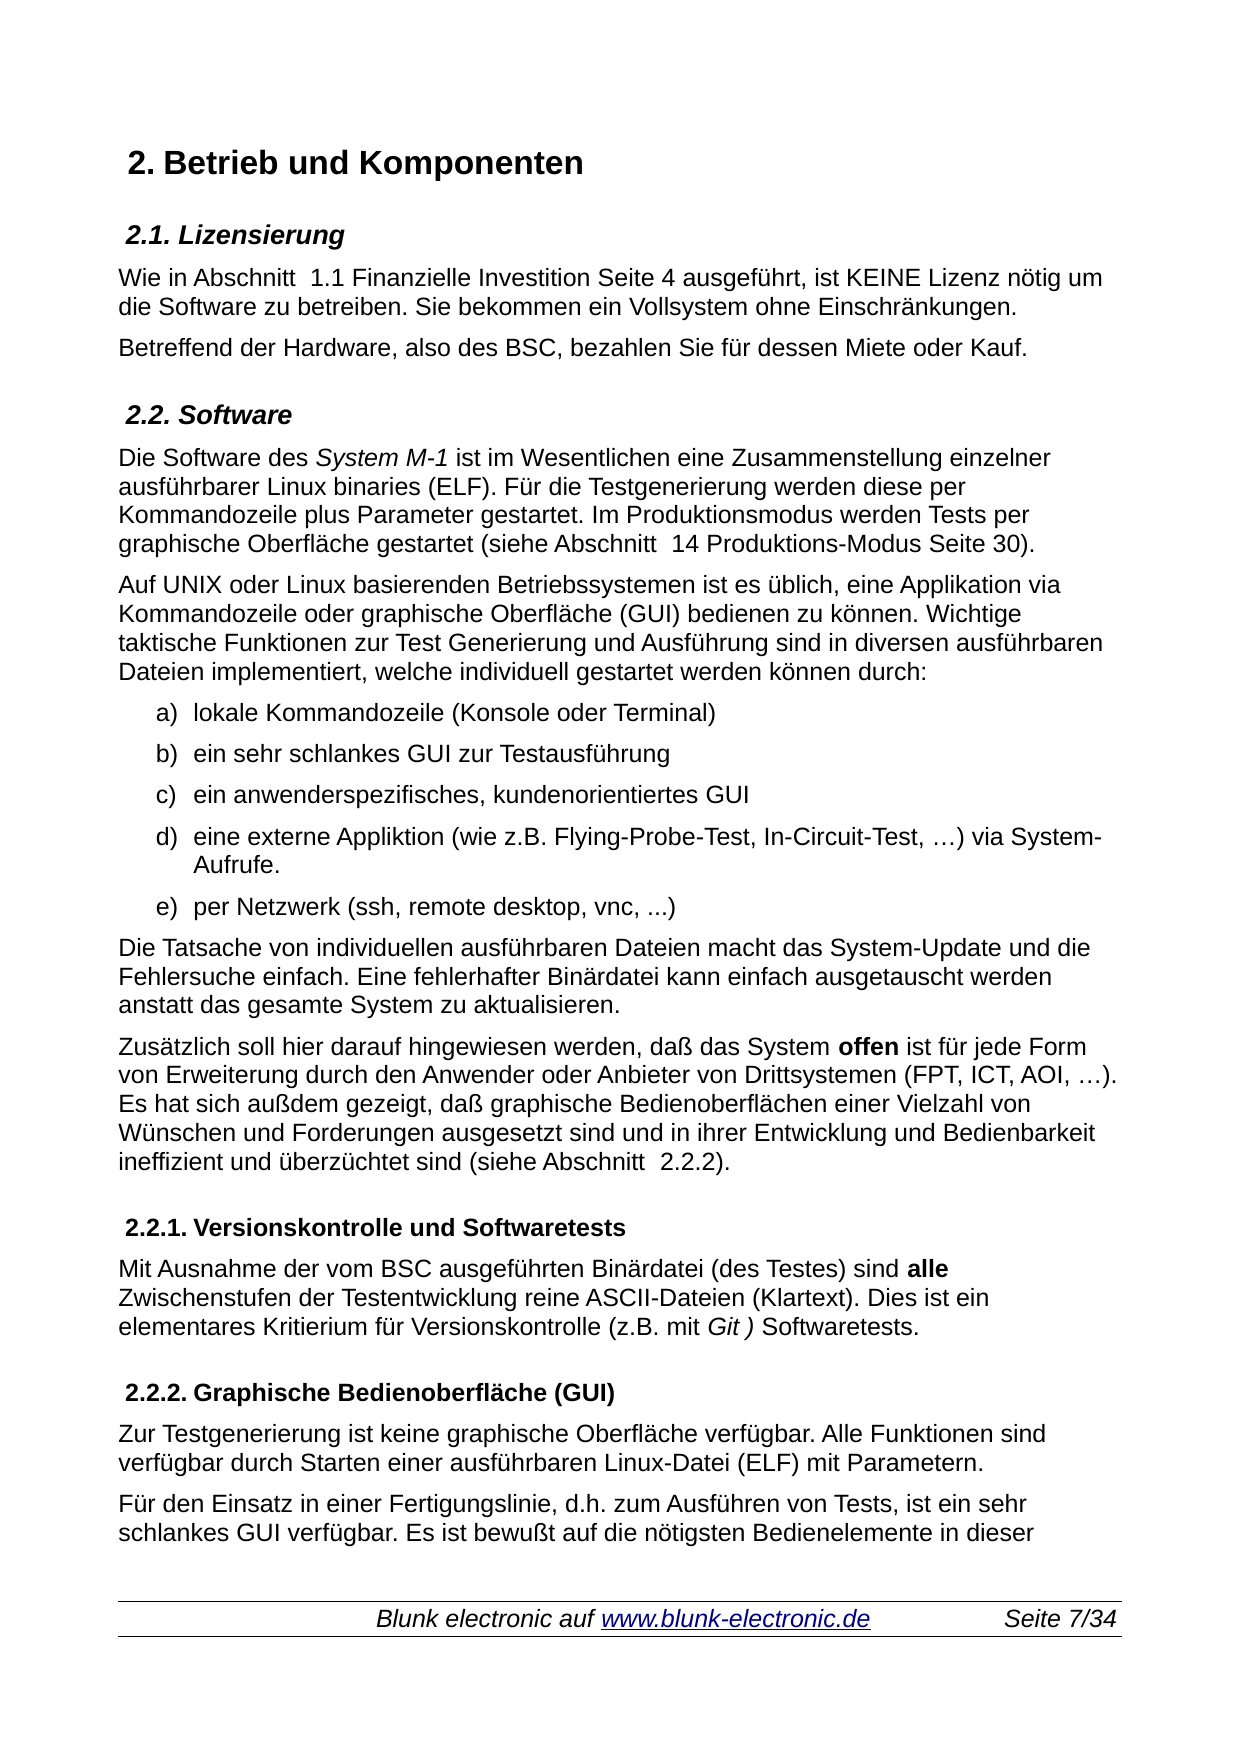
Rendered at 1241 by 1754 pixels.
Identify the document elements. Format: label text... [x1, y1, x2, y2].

list ein sehr schlankes GUI zur Testausführung [156, 739, 1122, 768]
text Die Software des System M-1 ist im Wesentlichen eine Zusammenstellung einzelner ausführbarer Linux binaries (ELF). Für die Testgenerierung werden diese per Kommandozeile plus Parameter gestartet. Im Produktionsmodus werden Tests per graphische Oberfläche gestartet (siehe Abschnitt 14 Produktions-Mod Seite 30). [118, 443, 1122, 558]
subtitle Versionskontrolle und Softwaretests [118, 1213, 1122, 1242]
subtitle Betrieb und Komponenten [118, 143, 1122, 182]
text Zur Testgenerierung ist keine graphische Oberfläche verfügbar. Alle Funktionen sind verfügbar durch Starten einer ausführbaren Linux-Datei (ELF) mit Parametern. [118, 1419, 1122, 1477]
text Die Tatsache von individuellen ausführbaren Dateien macht das System-Update und die Fehlersuche einfach. Eine fehlerhafter Binärdatei kann einfach ausgetauscht werden anstatt das gesamte System zu aktualisieren. [118, 933, 1122, 1019]
subtitle Software [118, 399, 1122, 431]
text Für den Einsatz in einer Fertigungslinie, d.h. zum Ausführen von Tests, ist ein sehr schlankes GUI verfügbar. Es ist bewußt auf die nötigsten Bedienelemente in dieser [118, 1489, 1122, 1547]
list eine externe Appliktion (wie z.B. Flying-Probe-Test, In-Circuit-Test, …) via System-Aufrufe. [156, 822, 1122, 879]
subtitle Lizensierung [118, 219, 1122, 251]
text Zusätzlich soll hier darauf hingewiesen werden, daß das System offen ist für jede Form von Erweiterung durch den Anwender oder Anbieter von Drittsystemen (FPT, ICT, AOI, …). Es hat sich außdem gezeigt, daß graphische Bedienoberflächen einer Vielzahl von Wünschen und Forderungen ausgesetzt sind und in ihrer Entwicklung und Bedienbarkeit ineffizient und überzüchtet sind (siehe Abschnitt 2.2.2). [118, 1032, 1122, 1176]
list per Netzwerk (ssh, remote desktop, vnc, ...) [156, 892, 1122, 921]
text Auf UNIX oder Linux basierenden Betriebssystemen ist es üblich, eine Applikation via Kommandozeile oder graphische Oberfläche (GUI) bedienen zu können. Wichtige taktische Funktionen zur Test Generierung und Ausführung sind in diversen ausführbaren Dateien implementiert, welche individuell gestartet werden können durch: [118, 571, 1122, 686]
text Wie in Abschnitt 1.1 Finanzielle Investition Seite 4 ausgeführt, ist KEINE Lizenz nötig um die Software zu betreiben. Sie bekommen ein Vollsystem ohne Einschränkungen. [118, 263, 1122, 321]
subtitle Graphische Bedienoberfläche (GUI) [118, 1378, 1122, 1407]
list ein anwenderspezifisches, kundenorientiertes GUI [156, 781, 1122, 809]
text Betreffend der Hardware, also des BSC, bezahlen Sie für dessen Miete oder Kauf. [118, 333, 1122, 362]
text Mit Ausnahme der vom BSC ausgeführten Binärdatei (des Testes) sind alle Zwischenstufen der Testentwicklung reine ASCII-Dateien (Klartext). Dies ist ein elementares Kritierium für Versionskontrolle (z.B. mit Git ) Softwaretests. [118, 1254, 1122, 1341]
list lokale Kommandozeile (Konsole oder Terminal) [156, 698, 1122, 727]
